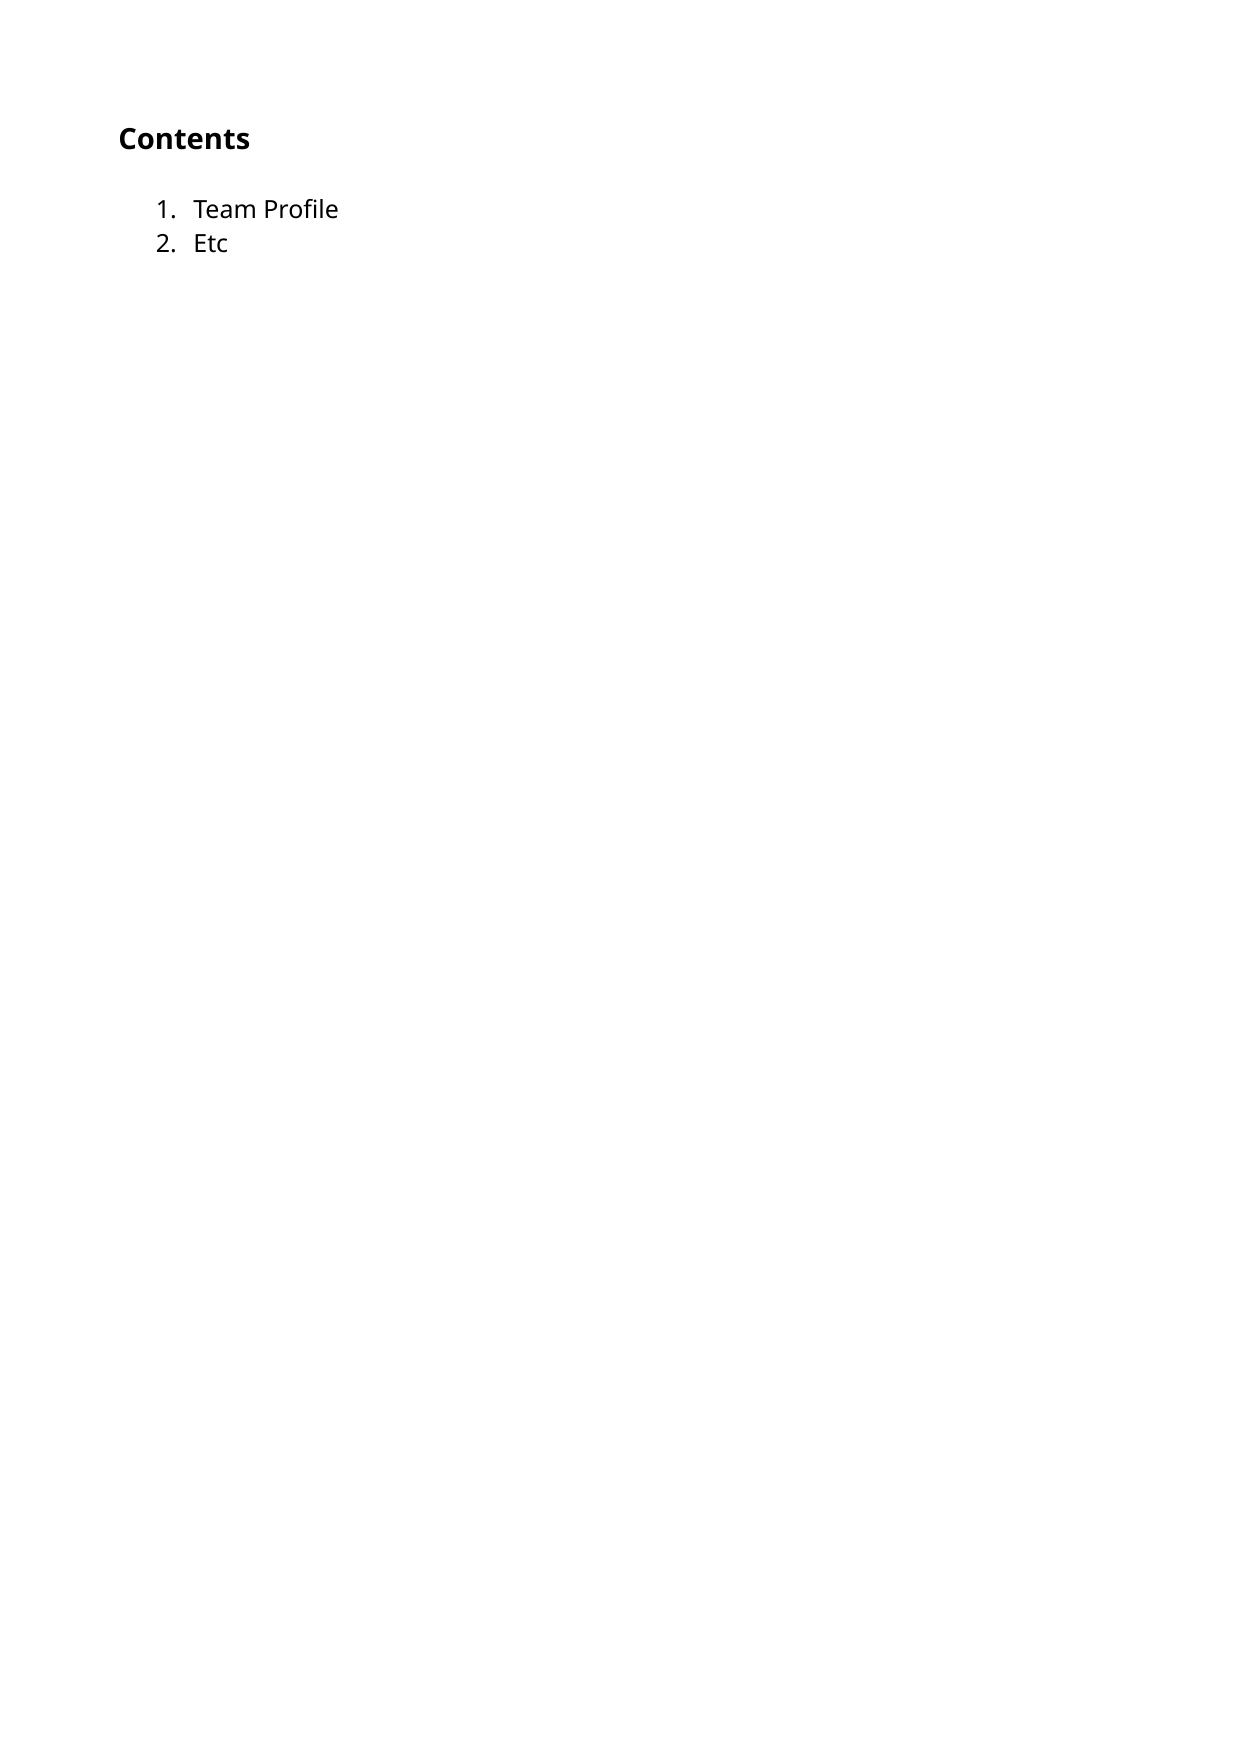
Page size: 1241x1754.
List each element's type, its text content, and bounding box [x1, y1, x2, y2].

list Team Profile [156, 192, 1122, 226]
text Contents [118, 118, 1122, 158]
list Etc [156, 226, 1122, 260]
